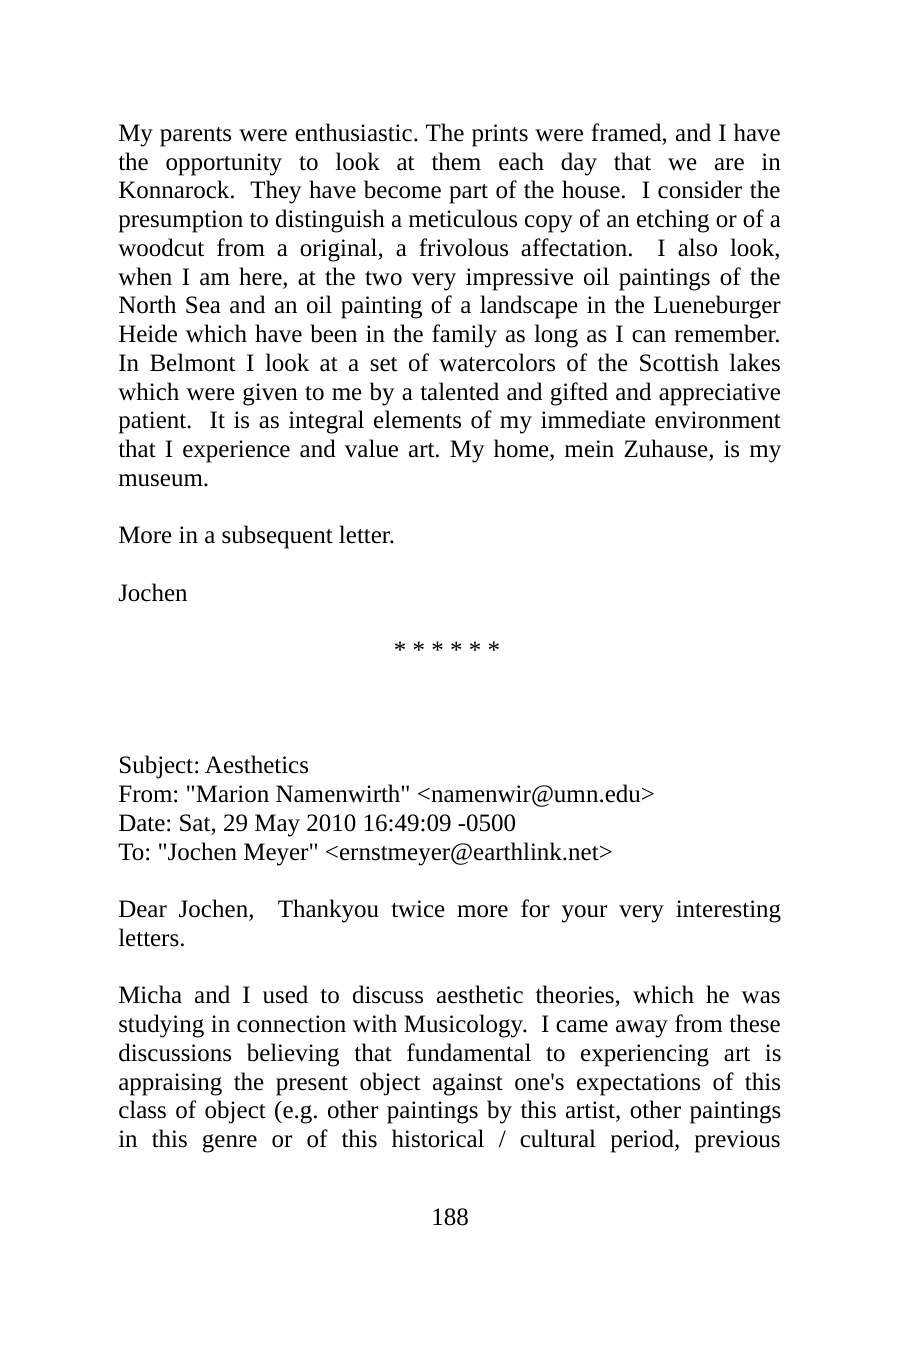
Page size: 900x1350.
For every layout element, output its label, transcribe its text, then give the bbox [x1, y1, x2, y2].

text * * * * * * [118, 636, 782, 664]
text Date: Sat, 29 May 2010 16:49:09 -0500 [118, 808, 782, 837]
text More in a subsequent letter. [118, 521, 782, 549]
text Dear Jochen, Thankyou twice more for your very interesting letters. [118, 894, 782, 952]
text Micha and I used to discuss aesthetic theories, which he was studying in connection with Musicology. I came away from these discussions believing that fundamental to experiencing art is appraising the present object against one's expectations of this class of object (e.g. other paintings by this artist, other paintings in this genre or of this historical / cultural period, previous [118, 981, 782, 1153]
text My parents were enthusiastic. The prints were framed, and I have the opportunity to look at them each day that we are in Konnarock. They have become part of the house. I consider the presumption to distinguish a meticulous copy of an etching or of a woodcut from a original, a frivolous affectation. I also look, when I am here, at the two very impressive oil paintings of the North Sea and an oil painting of a landscape in the Lueneburger Heide which have been in the family as long as I can remember. In Belmont I look at a set of watercolors of the Scottish lakes which were given to me by a talented and gifted and appreciative patient. It is as integral elements of my immediate environment that I experience and value art. My home, mein Zuhause, is my museum. [118, 118, 782, 492]
text From: "Marion Namenwirth" <namenwir@umn.edu> [118, 779, 782, 808]
text To: "Jochen Meyer" <ernstmeyer@earthlink.net> [118, 837, 782, 866]
text Jochen [118, 578, 782, 607]
text Subject: Aesthetics [118, 751, 782, 779]
